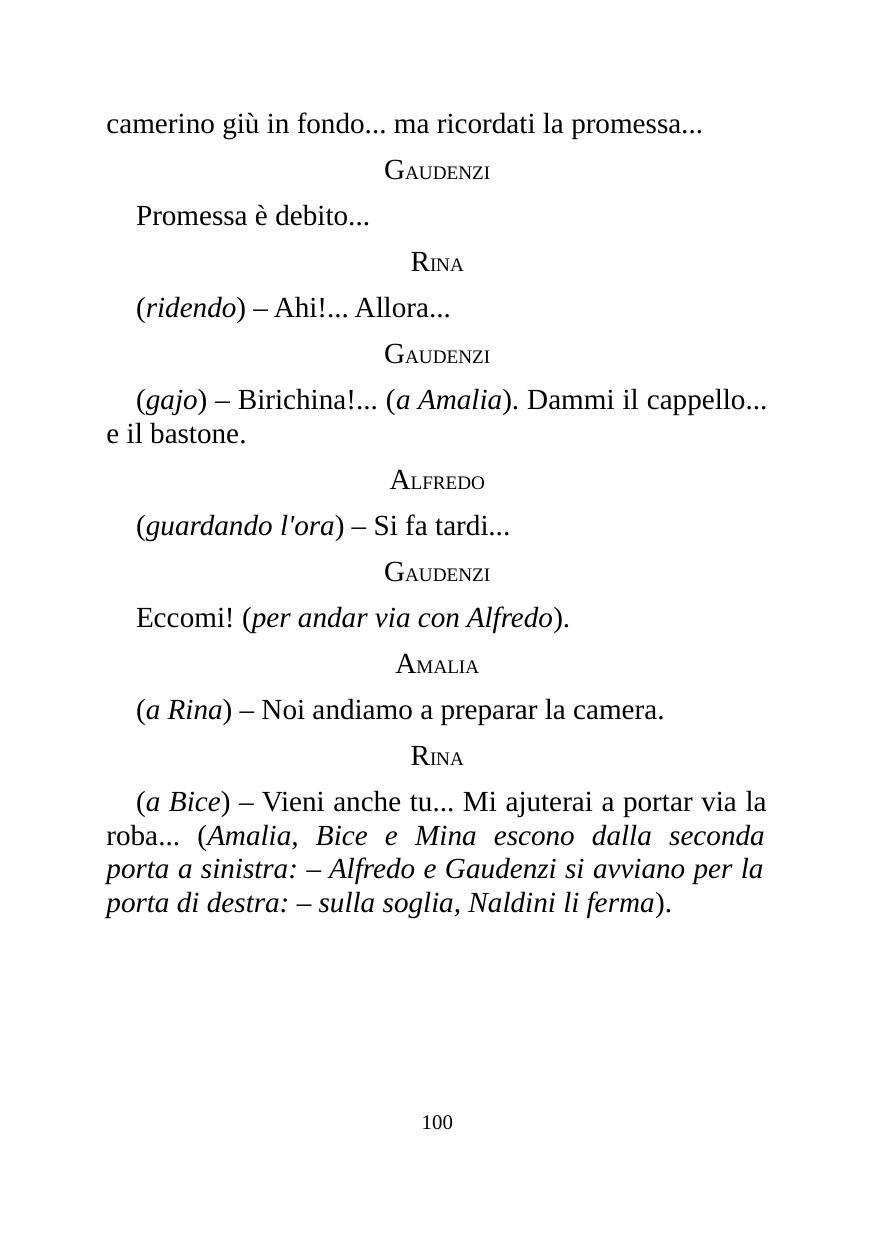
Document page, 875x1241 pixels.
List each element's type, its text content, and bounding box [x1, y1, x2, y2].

text (guardando l'ora) – Si fa tardi... [106, 508, 768, 542]
text Amalia [106, 646, 768, 680]
text Rina [106, 738, 768, 772]
text Alfredo [106, 462, 768, 496]
text (ridendo) – Ahi!... Allora... [106, 290, 768, 324]
text (gajo) – Birichina!... (a Amalia). Dammi il cappello... e il bastone. [106, 382, 768, 449]
text Gaudenzi [106, 336, 768, 370]
text Promessa è debito... [106, 198, 768, 232]
text (a Bice) – Vieni anche tu... Mi ajuterai a portar via la roba... (Amalia, Bice e Mina escono dalla seconda porta a sinistra: – Alfredo e Gaudenzi si avviano per la porta di destra: – sulla soglia, Naldini li ferma). [106, 784, 768, 918]
text (a Rina) – Noi andiamo a preparar la camera. [106, 692, 768, 726]
text Gaudenzi [106, 554, 768, 588]
text camerino giù in fondo... ma ricordati la promessa... [106, 106, 768, 140]
text Rina [106, 244, 768, 278]
text Eccomi! (per andar via con Alfredo). [106, 600, 768, 634]
text Gaudenzi [106, 152, 768, 186]
